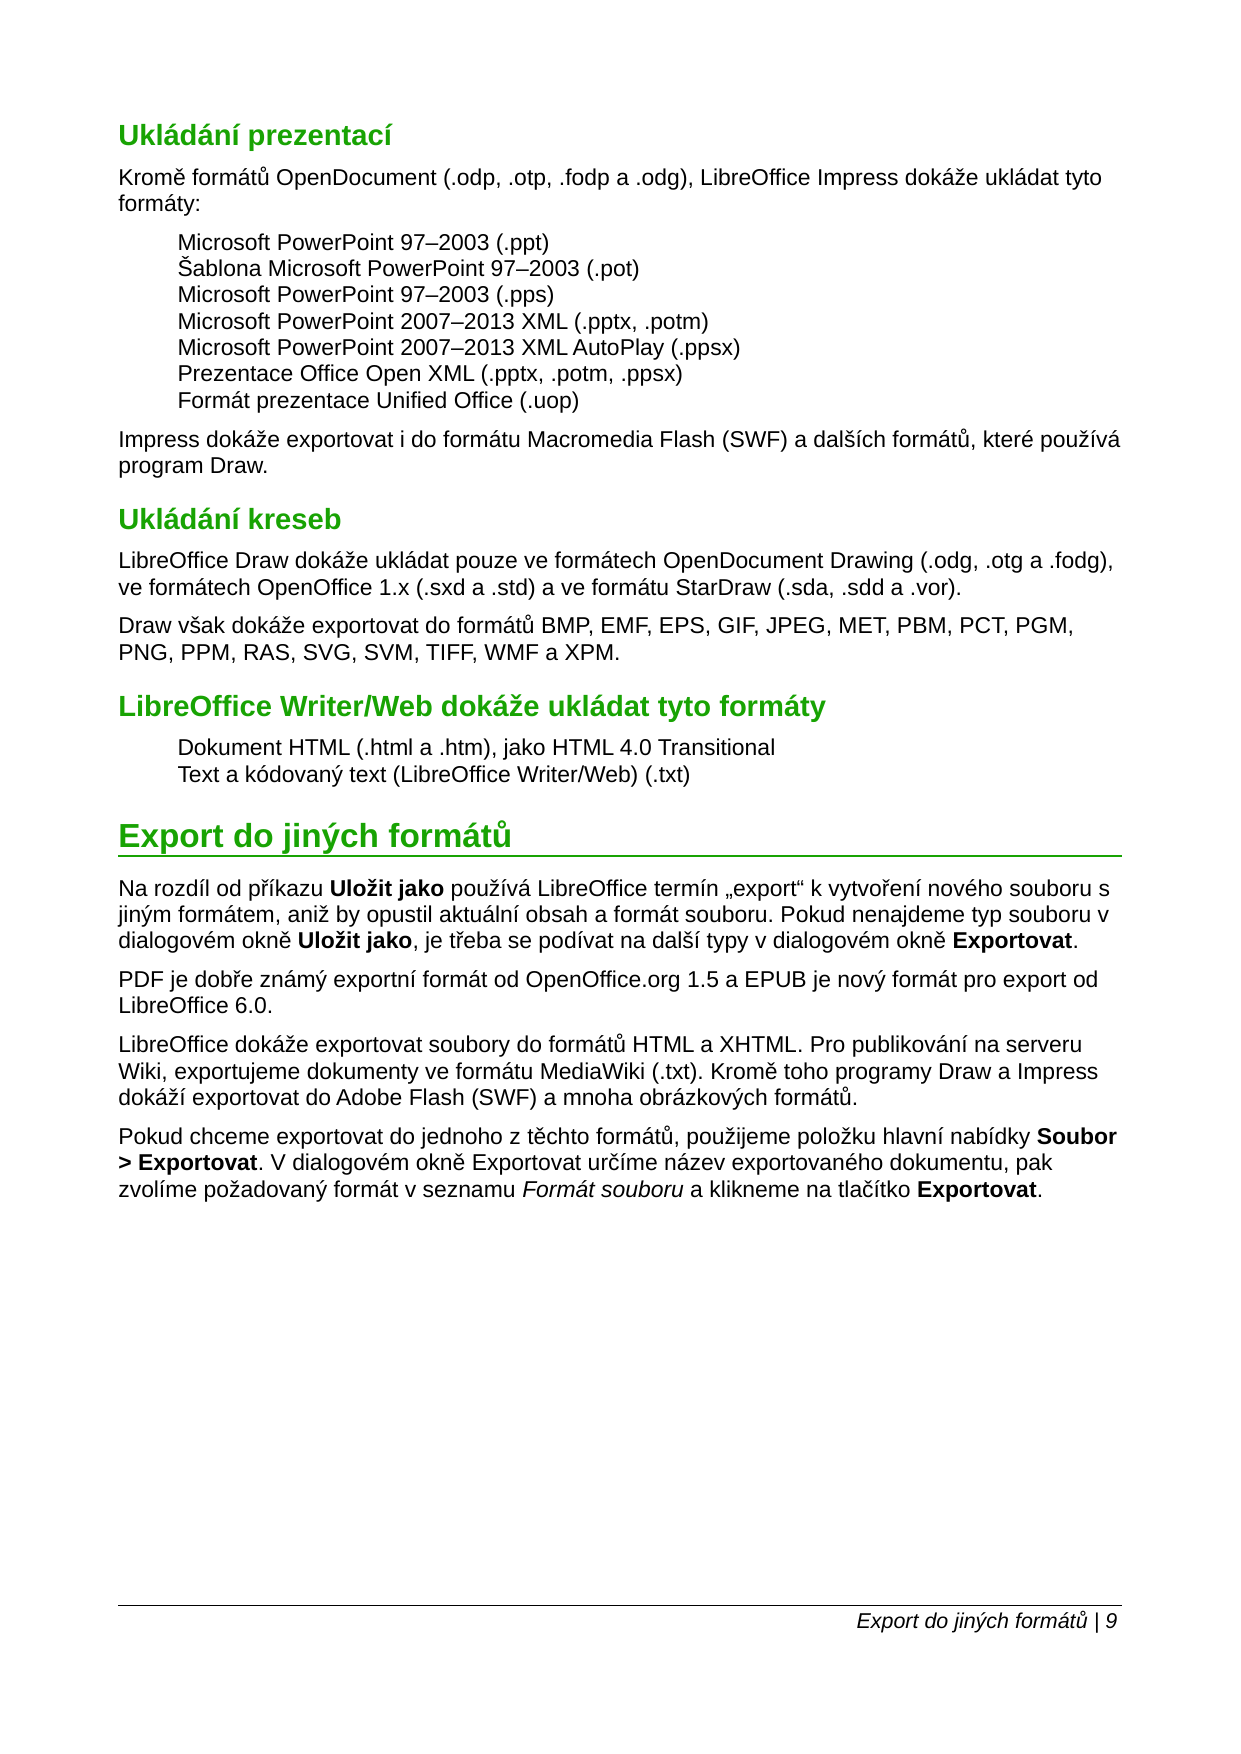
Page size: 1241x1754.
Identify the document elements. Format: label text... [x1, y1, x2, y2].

text PDF je dobře známý exportní formát od OpenOffice.org 1.5 a EPUB je nový formát pro export od LibreOffice 6.0. [118, 966, 1122, 1019]
text Na rozdíl od příkazu Uložit jako používá LibreOffice termín „export“ k vytvoření nového souboru s jiným formátem, aniž by opustil aktuální obsah a formát souboru. Pokud nenajdeme typ souboru v dialogovém okně Uložit jako, je třeba se podívat na další typy v dialogovém okně Exportovat. [118, 874, 1122, 954]
text LibreOffice Draw dokáže ukládat pouze ve formátech OpenDocument Drawing (.odg, .otg a .fodg), ve formátech OpenOffice 1.x (.sxd a .std) a ve formátu StarDraw (.sda, .sdd a .vor). [118, 547, 1122, 600]
subtitle Export do jiných formátů [118, 816, 1122, 855]
text LibreOffice dokáže exportovat soubory do formátů HTML a XHTML. Pro publikování na serveru Wiki, exportujeme dokumenty ve formátu MediaWiki (.txt). Kromě toho programy Draw a Impress dokáží exportovat do Adobe Flash (SWF) a mnoha obrázkových formátů. [118, 1031, 1122, 1110]
text Impress dokáže exportovat i do formátu Macromedia Flash (SWF) a dalších formátů, které používá program Draw. [118, 426, 1122, 478]
text Microsoft PowerPoint 97–2003 (.ppt) Šablona Microsoft PowerPoint 97–2003 (.pot) Microsoft PowerPoint 97–2003 (.pps) Microsoft PowerPoint 2007–2013 XML (.pptx, .potm) Microsoft PowerPoint 2007–2013 XML AutoPlay (.ppsx) Prezentace Office Open XML (.pptx, .potm, .ppsx) Formát prezentace Unified Office (.uop) [177, 229, 1122, 413]
text Dokument HTML (.html a .htm), jako HTML 4.0 Transitional Text a kódovaný text (LibreOffice Writer/Web) (.txt) [177, 734, 1122, 787]
text Pokud chceme exportovat do jednoho z těchto formátů, použijeme položku hlavní nabídky Soubor > Exportovat. V dialogovém okně Exportovat určíme název exportovaného dokumentu, pak zvolíme požadovaný formát v seznamu Formát souboru a klikneme na tlačítko Exportovat. [118, 1123, 1122, 1202]
list Kromě formátů OpenDocument (.odp, .otp, .fodp a .odg), LibreOffice Impress dokáže ukládat tyto formáty: [118, 163, 1122, 216]
subtitle Ukládání kreseb [118, 502, 1122, 536]
subtitle Ukládání prezentací [118, 118, 1122, 152]
text Draw však dokáže exportovat do formátů BMP, EMF, EPS, GIF, JPEG, MET, PBM, PCT, PGM, PNG, PPM, RAS, SVG, SVM, TIFF, WMF a XPM. [118, 612, 1122, 665]
subtitle LibreOffice Writer/Web dokáže ukládat tyto formáty [118, 689, 1122, 722]
